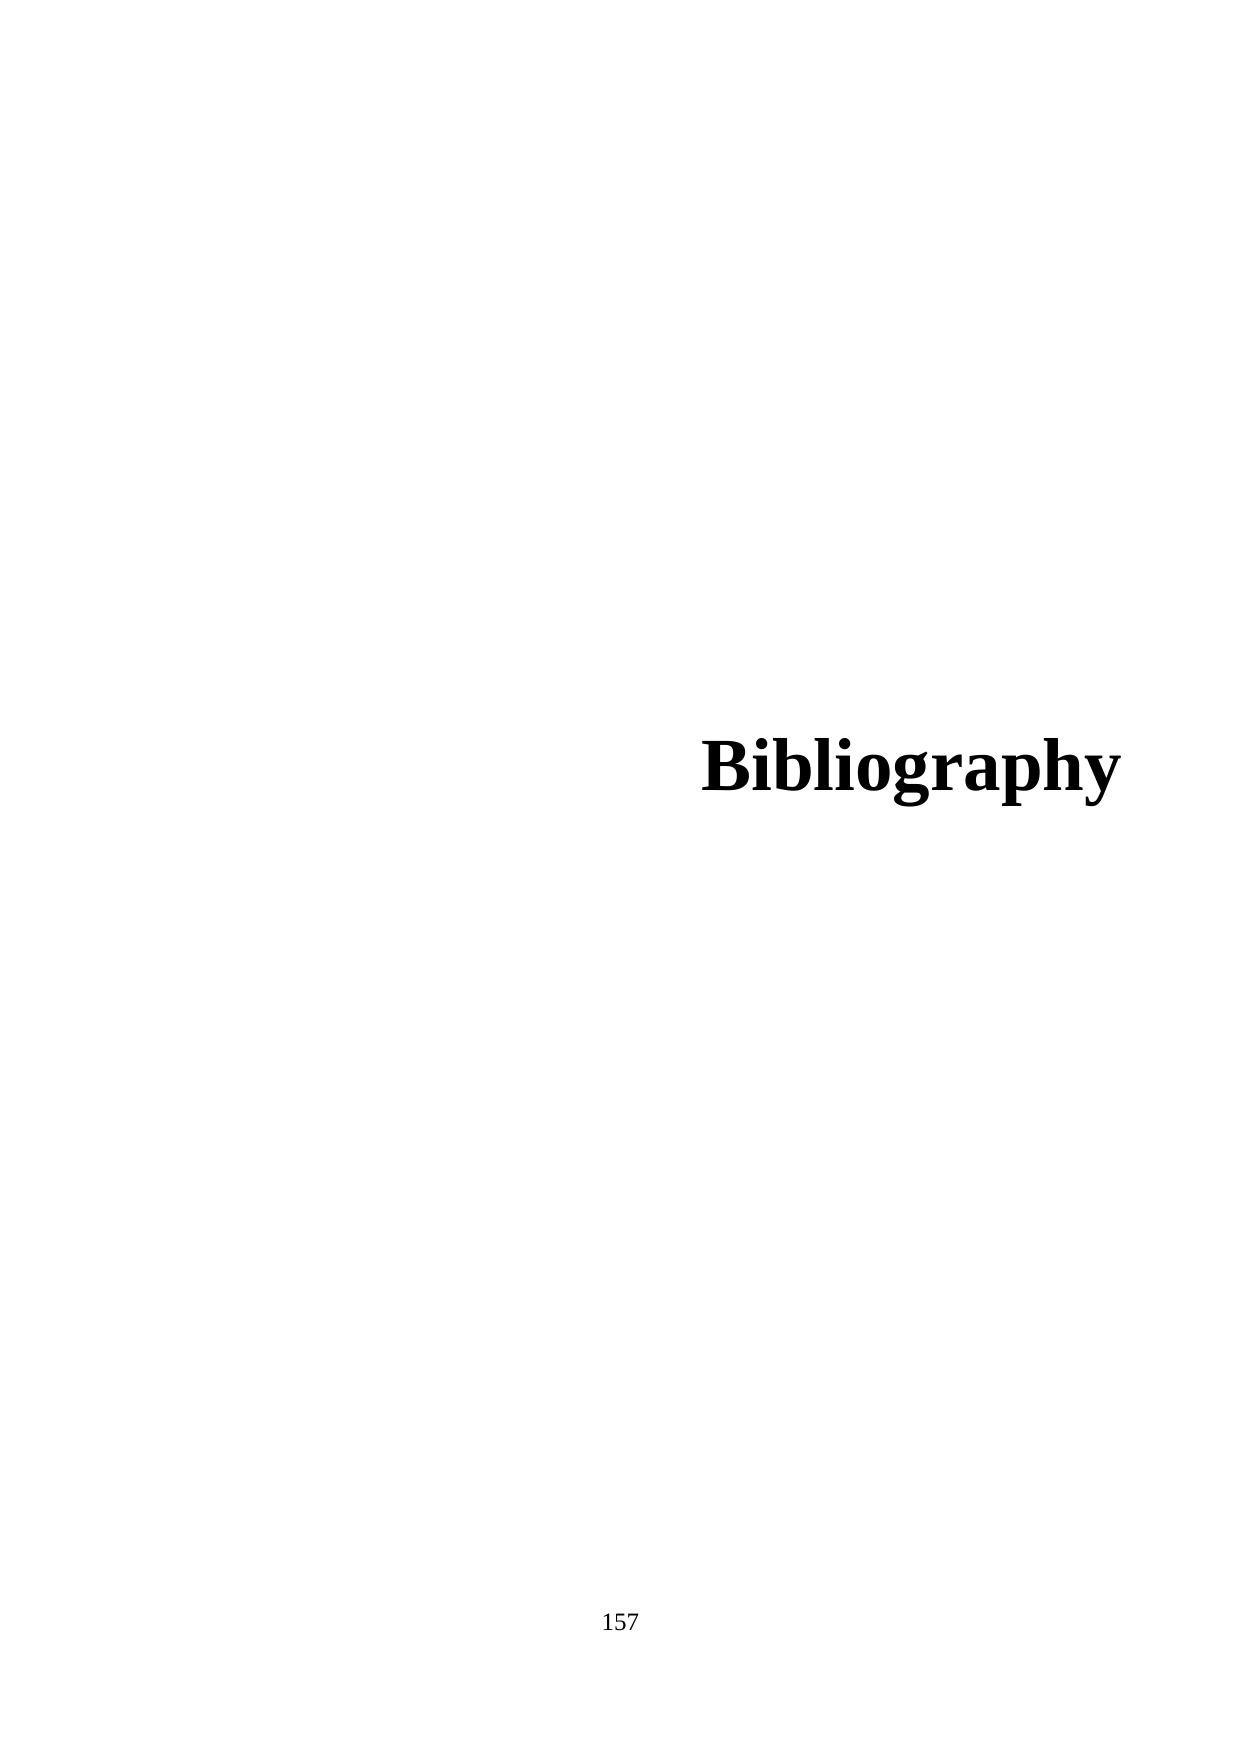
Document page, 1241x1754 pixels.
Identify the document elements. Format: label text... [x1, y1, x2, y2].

subtitle Bibliography [118, 721, 1122, 807]
